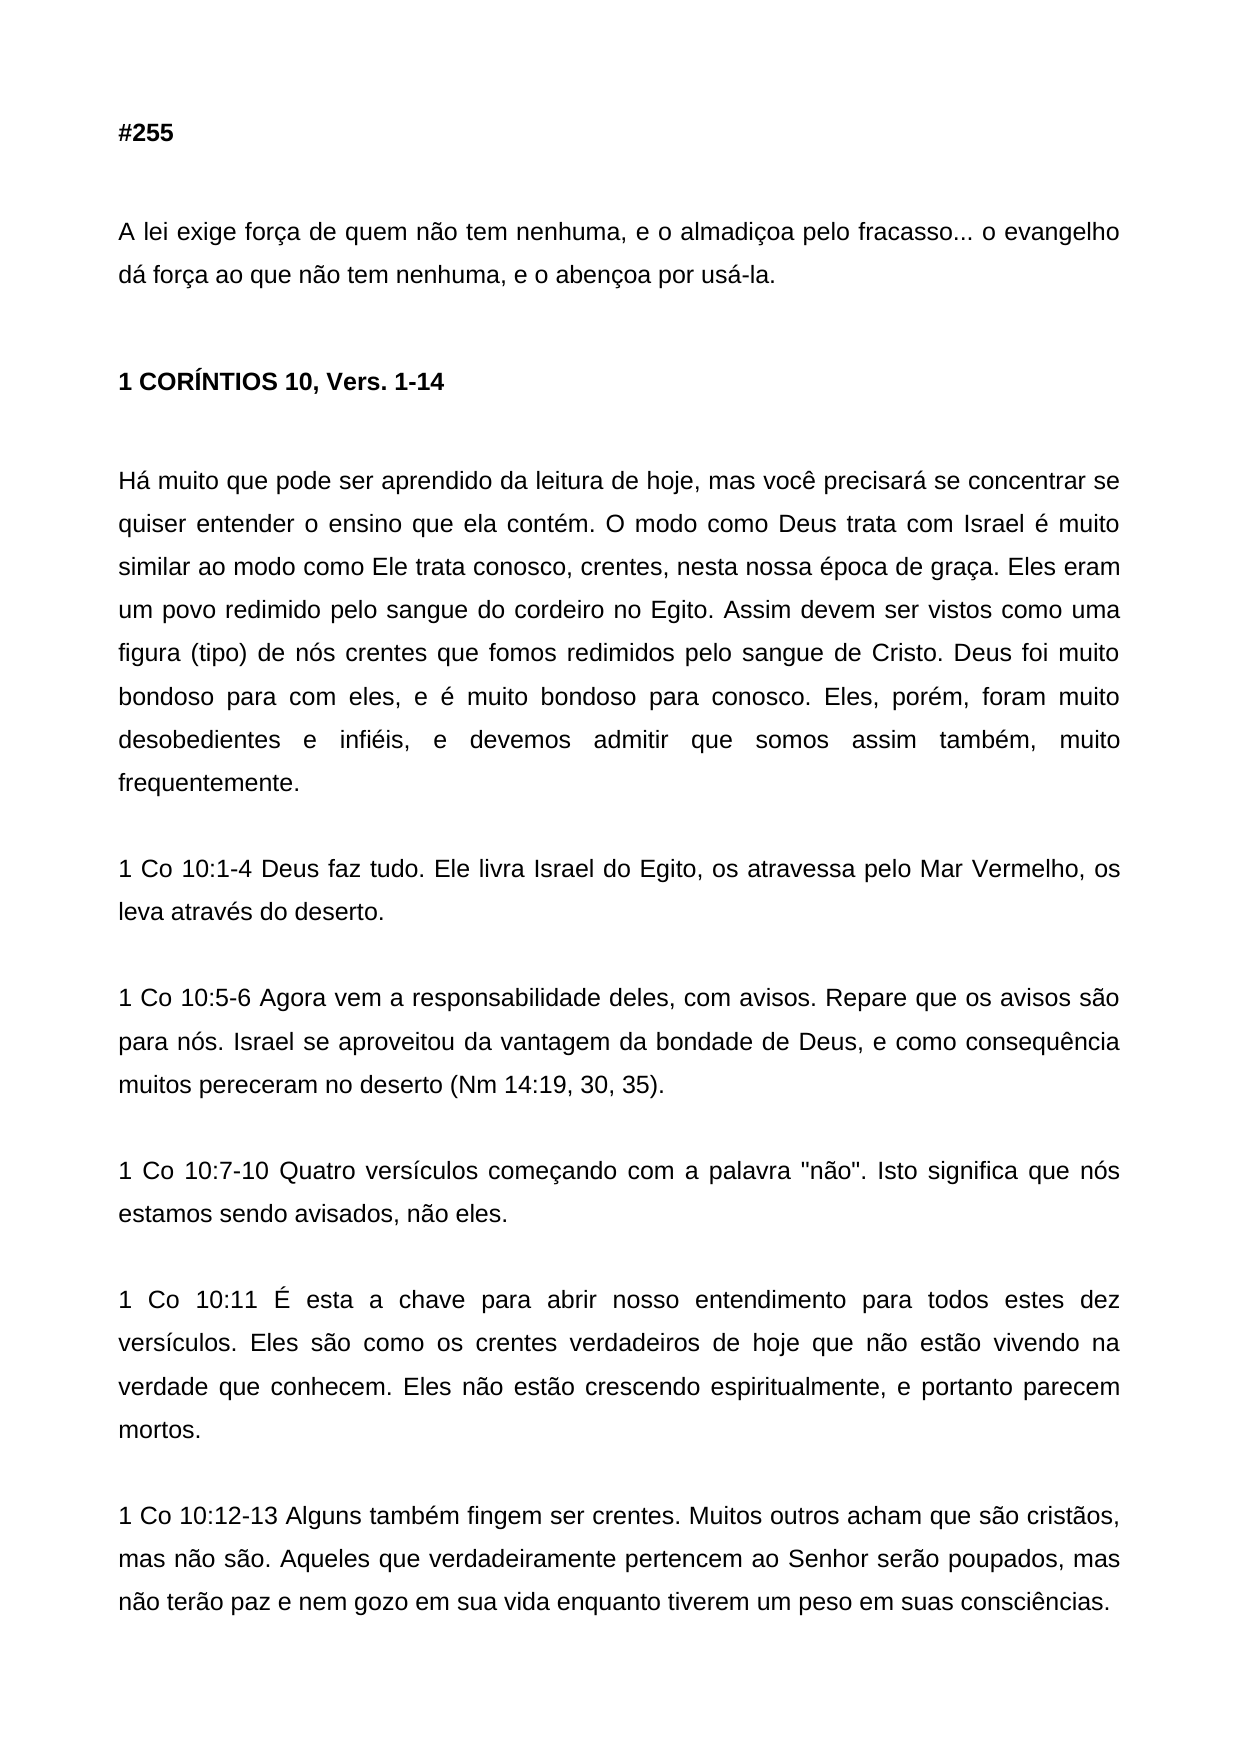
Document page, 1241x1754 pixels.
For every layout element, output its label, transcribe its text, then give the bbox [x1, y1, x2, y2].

text 1 Co 10:11 É esta a chave para abrir nosso entendimento para todos estes dez versículos. Eles são como os crentes verdadeiros de hoje que não estão vivendo na verdade que conhecem. Eles não estão crescendo espiritualmente, e portanto parecem mortos. [118, 1285, 1122, 1443]
subtitle 1 CORÍNTIOS 10, Vers. 1-14 [118, 367, 1122, 396]
text Há muito que pode ser aprendido da leitura de hoje, mas você precisará se concentrar se quiser entender o ensino que ela contém. O modo como Deus trata com Israel é muito similar ao modo como Ele trata conosco, crentes, nesta nossa época de graça. Eles eram um povo redimido pelo sangue do cordeiro no Egito. Assim devem ser vistos como uma figura (tipo) de nós crentes que fomos redimidos pelo sangue de Cristo. Deus foi muito bondoso para com eles, e é muito bondoso para conosco. Eles, porém, foram muito desobedientes e infiéis, e devemos admitir que somos assim também, muito frequentemente. [118, 466, 1122, 796]
subtitle #255 [118, 118, 1122, 147]
text A lei exige força de quem não tem nenhuma, e o almadiçoa pelo fracasso... o evangelho dá força ao que não tem nenhuma, e o abençoa por usá-la. [118, 217, 1122, 289]
text 1 Co 10:12-13 Alguns também fingem ser crentes. Muitos outros acham que são cristãos, mas não são. Aqueles que verdadeiramente pertencem ao Senhor serão poupados, mas não terão paz e nem gozo em sua vida enquanto tiverem um peso em suas consciências. [118, 1501, 1122, 1616]
text 1 Co 10:5-6 Agora vem a responsabilidade deles, com avisos. Repare que os avisos são para nós. Israel se aproveitou da vantagem da bondade de Deus, e como consequência muitos pereceram no deserto (Nm 14:19, 30, 35). [118, 983, 1122, 1098]
text 1 Co 10:1-4 Deus faz tudo. Ele livra Israel do Egito, os atravessa pelo Mar Vermelho, os leva através do deserto. [118, 854, 1122, 926]
text 1 Co 10:7-10 Quatro versículos começando com a palavra "não". Isto significa que nós estamos sendo avisados, não eles. [118, 1156, 1122, 1228]
